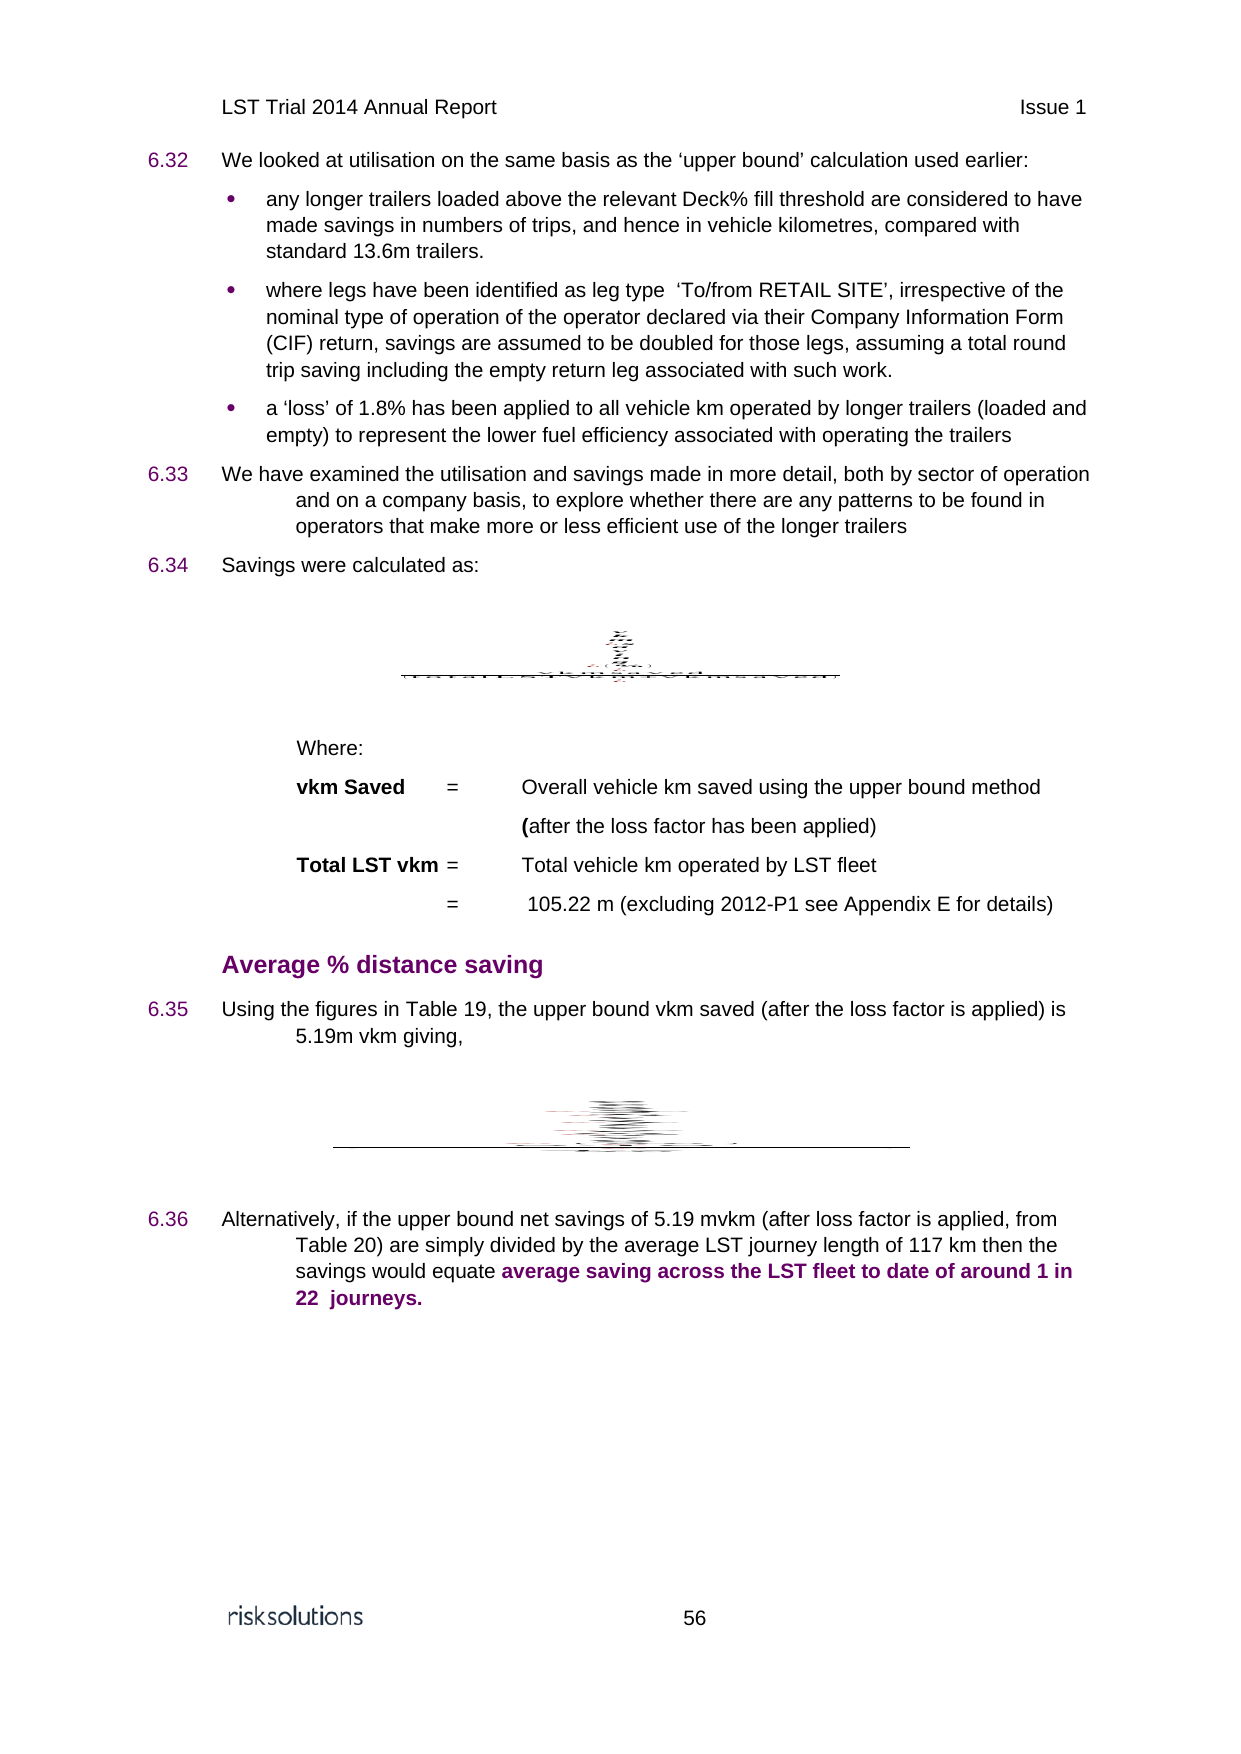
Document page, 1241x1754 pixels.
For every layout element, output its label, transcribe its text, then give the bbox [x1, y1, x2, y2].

text vkm Saved = Overall vehicle km saved using the upper bound method [296, 775, 1092, 799]
text (after the loss factor has been applied) [446, 814, 1092, 838]
list We looked at utilisation on the same basis as the ‘upper bound’ calculation used earlier: [148, 148, 1092, 172]
list We have examined the utilisation and savings made in more detail, both by sector of operation and on a company basis, to explore whether there are any patterns to be found in operators that make more or less efficient use of the longer trailers [148, 462, 1092, 538]
list Savings were calculated as: [148, 553, 1092, 577]
text Where: [221, 736, 1092, 760]
list Using the figures in Table 19, the upper bound vkm saved (after the loss factor is applied) is 5.19m vkm giving, [148, 997, 1092, 1047]
text = 105.22 m (excluding 2012-P1 see Appendix E for details) [371, 892, 1092, 916]
list any longer trailers loaded above the relevant Deck% fill threshold are considered to have made savings in numbers of trips, and hence in vehicle kilometres, compared with standard 13.6m trailers. [227, 187, 1092, 263]
subtitle Average % distance saving [221, 949, 1092, 978]
list Alternatively, if the upper bound net savings of 5.19 mvkm (after loss factor is applied, from Table 20) are simply divided by the average LST journey length of 117 km then the savings would equate average saving across the LST fleet to date of around 1 in 22 journeys. [148, 1206, 1092, 1309]
text Total LST vkm = Total vehicle km operated by LST fleet [296, 853, 1092, 877]
list a ‘loss’ of 1.8% has been applied to all vehicle km operated by longer trailers (loaded and empty) to represent the lower fuel efficiency associated with operating the trailers [227, 396, 1092, 447]
list where legs have been identified as leg type ‘To/from RETAIL SITE’, irrespective of the nominal type of operation of the operator declared via their Company Information Form (CIF) return, savings are assumed to be doubled for those legs, assuming a total round trip saving including the empty return leg associated with such work. [227, 278, 1092, 381]
